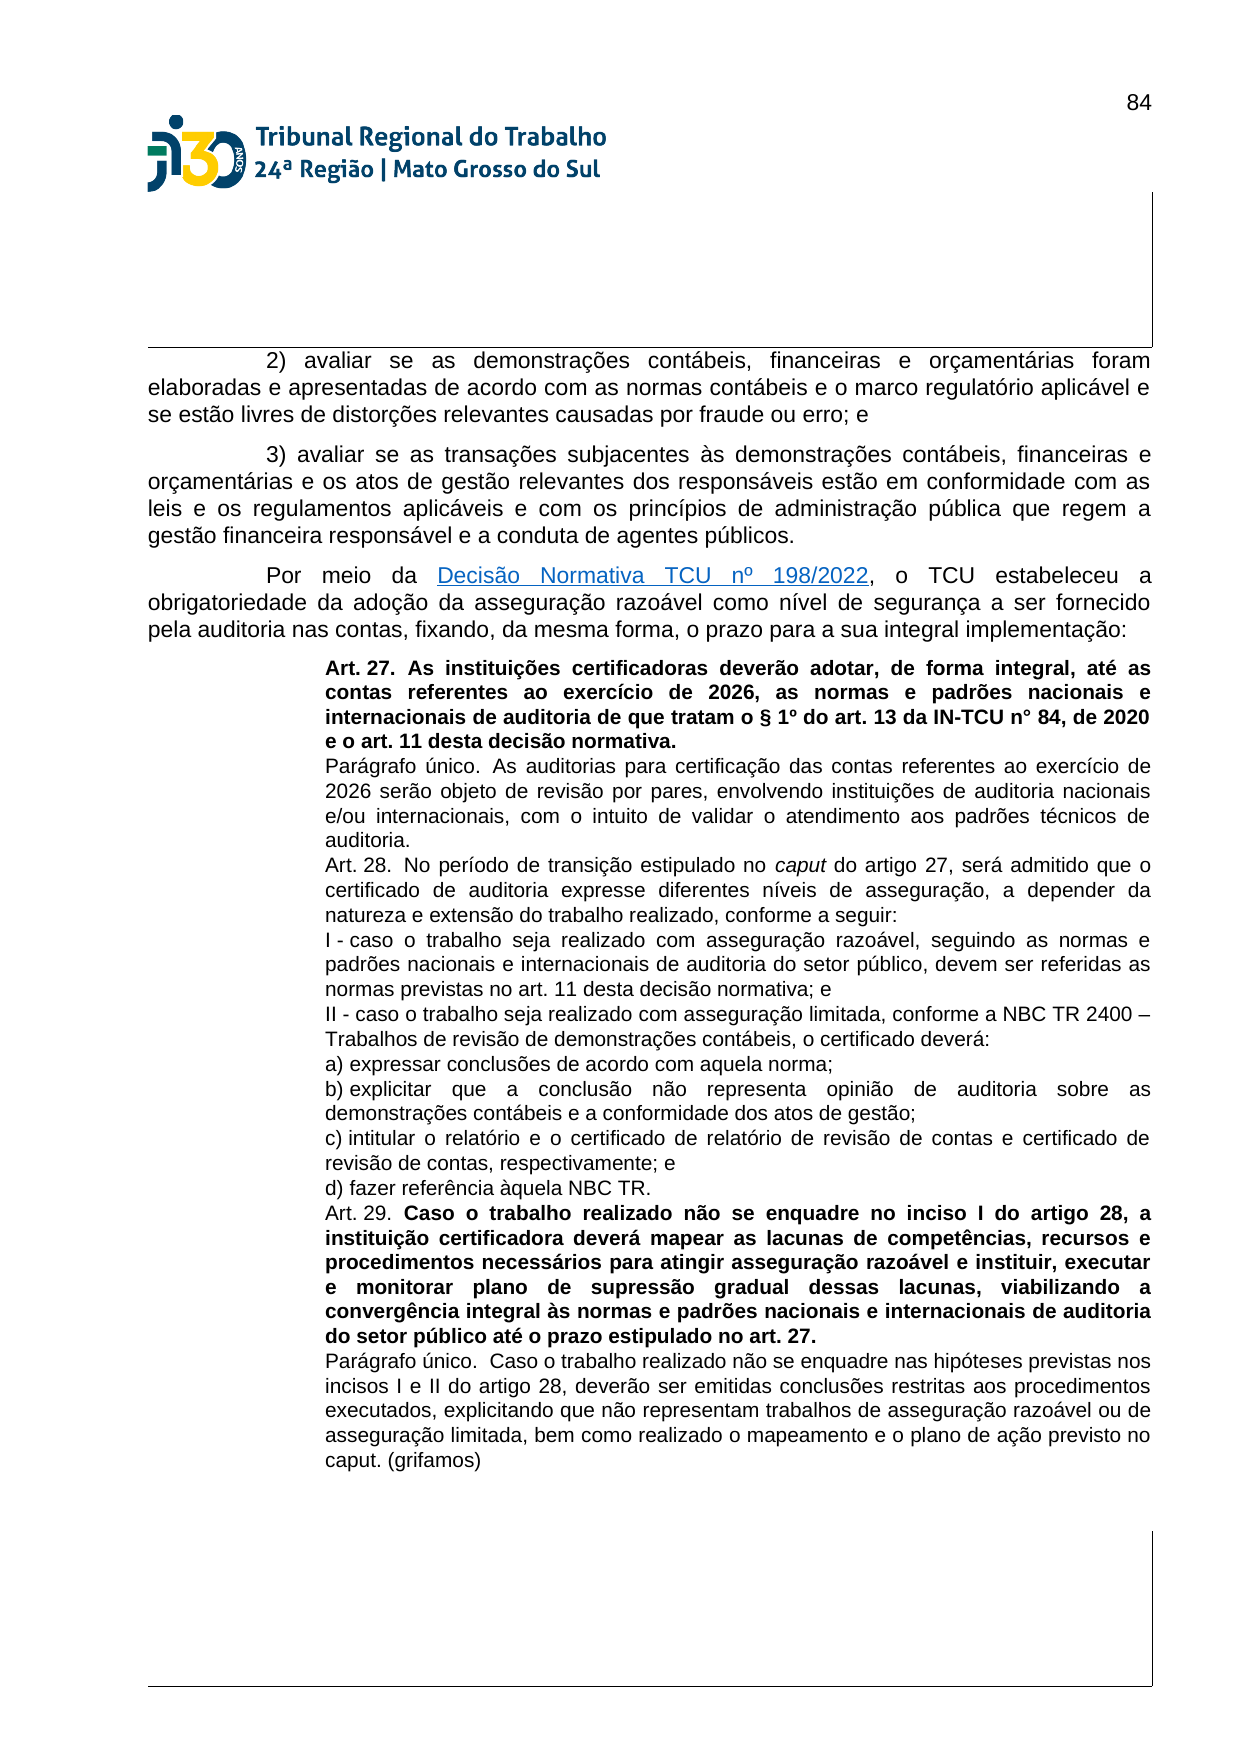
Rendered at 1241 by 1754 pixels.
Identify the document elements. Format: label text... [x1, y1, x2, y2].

text I - caso o trabalho seja realizado com asseguração razoável, seguindo as normas e padrões nacionais e internacionais de auditoria do setor público, devem ser referidas as normas previstas no art. 11 desta decisão normativa; e [325, 927, 1152, 1001]
text Art. 27. As instituições certificadoras deverão adotar, de forma integral, até as contas referentes ao exercício de 2026, as normas e padrões nacionais e internacionais de auditoria de que tratam o § 1º do art. 13 da IN-TCU n° 84, de 2020 e o art. 11 desta decisão normativa. [325, 656, 1152, 753]
text Parágrafo único. As auditorias para certificação das contas referentes ao exercício de 2026 serão objeto de revisão por pares, envolvendo instituições de auditoria nacionais e/ou internacionais, com o intuito de validar o atendimento aos padrões técnicos de auditoria. [325, 754, 1152, 852]
text Art. 28. No período de transição estipulado no caput do artigo 27, será admitido que o certificado de auditoria expresse diferentes níveis de asseguração, a depender da natureza e extensão do trabalho realizado, conforme a seguir: [325, 853, 1152, 926]
text II - caso o trabalho seja realizado com asseguração limitada, conforme a NBC TR 2400 – Trabalhos de revisão de demonstrações contábeis, o certificado deverá: [325, 1002, 1152, 1050]
text Art. 29. Caso o trabalho realizado não se enquadre no inciso I do artigo 28, a instituição certificadora deverá mapear as lacunas de competências, recursos e procedimentos necessários para atingir asseguração razoável e instituir, executar e monitorar plano de supressão gradual dessas lacunas, viabilizando a convergência integral às normas e padrões nacionais e internacionais de auditoria do setor público até o prazo estipulado no art. 27. [325, 1201, 1152, 1348]
text c) intitular o relatório e o certificado de relatório de revisão de contas e certificado de revisão de contas, respectivamente; e [325, 1126, 1152, 1175]
text d) fazer referência àquela NBC TR. [325, 1176, 1152, 1200]
text b) explicitar que a conclusão não representa opinião de auditoria sobre as demonstrações contábeis e a conformidade dos atos de gestão; [325, 1077, 1152, 1125]
text Parágrafo único. Caso o trabalho realizado não se enquadre nas hipóteses previstas nos incisos I e II do artigo 28, deverão ser emitidas conclusões restritas aos procedimentos executados, explicitando que não representam trabalhos de asseguração razoável ou de asseguração limitada, bem como realizado o mapeamento e o plano de ação previsto no caput. (grifamos) [325, 1349, 1152, 1471]
text a) expressar conclusões de acordo com aquela norma; [325, 1051, 1152, 1075]
text 3) avaliar se as transações subjacentes às demonstrações contábeis, financeiras e orçamentárias e os atos de gestão relevantes dos responsáveis estão em conformidade com as leis e os regulamentos aplicáveis e com os princípios de administração pública que regem a gestão financeira responsável e a conduta de agentes públicos. [148, 441, 1152, 548]
text Por meio da Decisão Normativa TCU nº 198/2022, o TCU estabeleceu a obrigatoriedade da adoção da asseguração razoável como nível de segurança a ser fornecido pela auditoria nas contas, fixando, da mesma forma, o prazo para a sua integral implementação: [148, 562, 1152, 642]
text 2) avaliar se as demonstrações contábeis, financeiras e orçamentárias foram elaboradas e apresentadas de acordo com as normas contábeis e o marco regulatório aplicável e se estão livres de distorções relevantes causadas por fraude ou erro; e [148, 347, 1152, 428]
